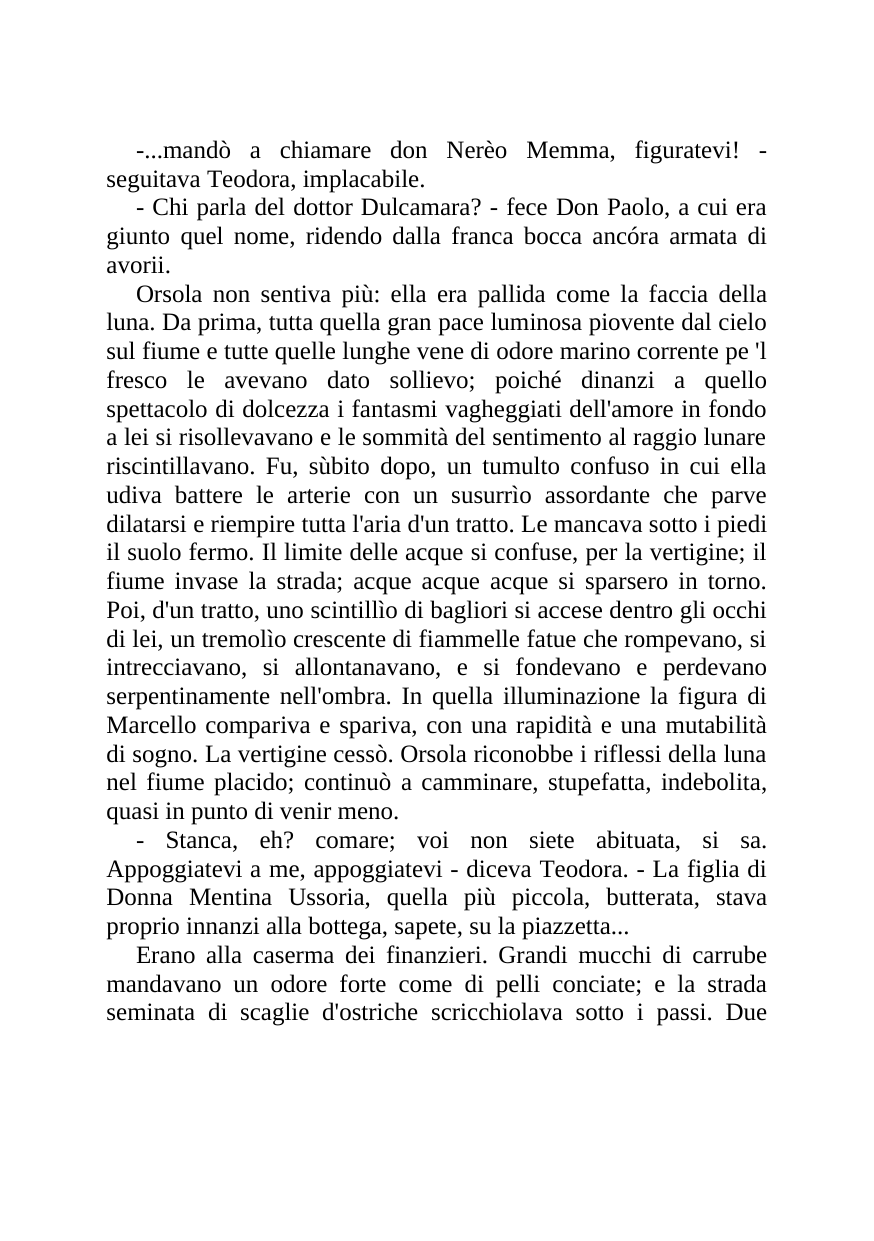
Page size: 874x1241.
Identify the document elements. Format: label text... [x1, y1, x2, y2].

text - Chi parla del dottor Dulcamara? - fece Don Paolo, a cui era giunto quel nome, ridendo dalla franca bocca ancóra armata di avorii. [106, 192, 768, 279]
text - Stanca, eh? comare; voi non siete abituata, si sa. Appoggiatevi a me, appoggiatevi - diceva Teodora. - La figlia di Donna Mentina Ussoria, quella più piccola, butterata, stava proprio innanzi alla bottega, sapete, su la piazzetta... [106, 825, 768, 940]
text Erano alla caserma dei finanzieri. Grandi mucchi di carrube mandavano un odore forte come di pelli conciate; e la strada seminata di scaglie d'ostriche scricchiolava sotto i passi. Due [106, 940, 768, 1026]
text Orsola non sentiva più: ella era pallida come la faccia della luna. Da prima, tutta quella gran pace luminosa piovente dal cielo sul fiume e tutte quelle lunghe vene di odore marino corrente pe 'l fresco le avevano dato sollievo; poiché dinanzi a quello spettacolo di dolcezza i fantasmi vagheggiati dell'amore in fondo a lei si risollevavano e le sommità del sentimento al raggio lunare riscintillavano. Fu, sùbito dopo, un tumulto confuso in cui ella udiva battere le arterie con un susurrìo assordante che parve dilatarsi e riempire tutta l'aria d'un tratto. Le mancava sotto i piedi il suolo fermo. Il limite delle acque si confuse, per la vertigine; il fiume invase la strada; acque acque acque si sparsero in torno. Poi, d'un tratto, uno scintillìo di bagliori si accese dentro gli occhi di lei, un tremolìo crescente di fiammelle fatue che rompevano, si intrecciavano, si allontanavano, e si fondevano e perdevano serpentinamente nell'ombra. In quella illuminazione la figura di Marcello compariva e spariva, con una rapidità e una mutabilità di sogno. La vertigine cessò. Orsola riconobbe i riflessi della luna nel fiume placido; continuò a camminare, stupefatta, indebolita, quasi in punto di venir meno. [106, 279, 768, 825]
text -...mandò a chiamare don Nerèo Memma, figuratevi! - seguitava Teodora, implacabile. [106, 135, 768, 192]
